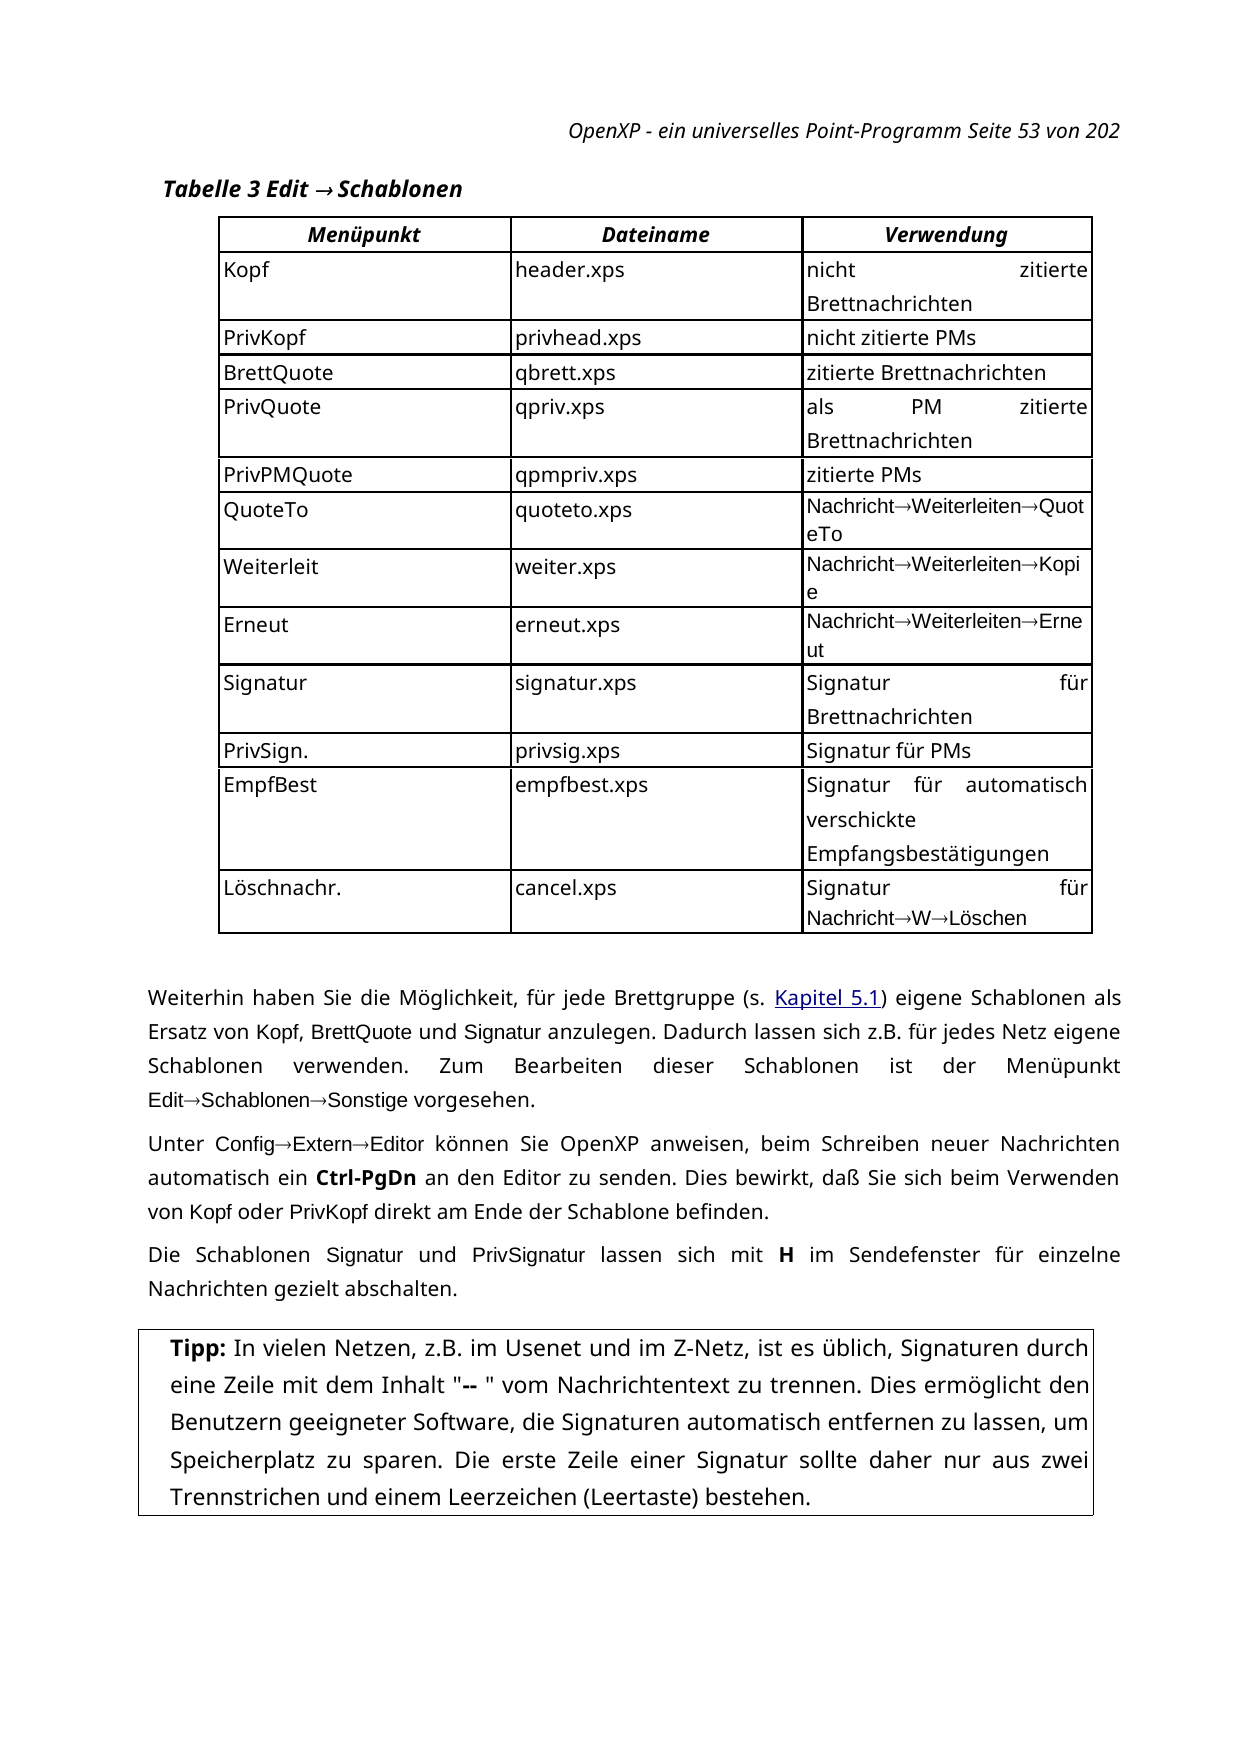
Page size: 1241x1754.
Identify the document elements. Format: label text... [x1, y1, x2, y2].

table_cell Signatur für automatisch verschickte Empfangsbestätigungen [804, 769, 1091, 869]
table_cell als PM zitierte Brettnachrichten [804, 390, 1091, 456]
table_cell Nachricht®Weiterleiten®Kopie [804, 550, 1091, 606]
table_cell Signatur [220, 666, 510, 732]
table_cell PrivSign. [220, 734, 510, 766]
text Tabelle 3 Edit ® Schablonen [162, 173, 1122, 204]
table_cell Weiterleit [220, 550, 510, 606]
table_cell Erneut [220, 608, 510, 663]
table_cell qpmpriv.xps [512, 459, 801, 491]
text Weiterhin haben Sie die Möglichkeit, für jede Brettgruppe (s. Kapitel 5.1) eigene Schablonen als Ersatz von Kopf, BrettQuote und Signatur anzulegen. Dadurch lassen sich z.B. für jedes Netz eigene Schablonen verwenden. Zum Bearbeiten dieser Schablonen ist der Menüpunkt Edit®Schablonen®Sonstige vorgesehen. [148, 983, 1122, 1114]
table_cell Signatur für PMs [804, 734, 1091, 766]
table_cell Kopf [220, 253, 510, 319]
table_cell Signatur für Nachricht®W®Löschen [804, 871, 1091, 932]
table_cell PrivQuote [220, 390, 510, 456]
table_cell Löschnachr. [220, 871, 510, 932]
table_cell privhead.xps [512, 321, 801, 353]
table_cell erneut.xps [512, 608, 801, 663]
table_cell Nachricht®Weiterleiten®QuoteTo [804, 493, 1091, 548]
table_cell EmpfBest [220, 769, 510, 869]
text Unter Config®Extern®Editor können Sie OpenXP anweisen, beim Schreiben neuer Nachrichten automatisch ein Ctrl-PgDn an den Editor zu senden. Dies bewirkt, daß Sie sich beim Verwenden von Kopf oder PrivKopf direkt am Ende der Schablone befinden. [148, 1128, 1122, 1225]
table_cell Nachricht®Weiterleiten®Erneut [804, 608, 1091, 663]
table_cell PrivKopf [220, 321, 510, 353]
table_cell qbrett.xps [512, 356, 801, 388]
table_cell quoteto.xps [512, 493, 801, 548]
text Die Schablonen Signatur und PrivSignatur lassen sich mit H im Sendefenster für einzelne Nachrichten gezielt abschalten. [148, 1240, 1122, 1303]
table_cell privsig.xps [512, 734, 801, 766]
table_header Verwendung [804, 218, 1091, 251]
table_cell empfbest.xps [512, 769, 801, 869]
table_cell nicht zitierte PMs [804, 321, 1091, 353]
table_cell PrivPMQuote [220, 459, 510, 491]
table_cell header.xps [512, 253, 801, 319]
table_cell nicht zitierte Brettnachrichten [804, 253, 1091, 319]
table_cell Signatur für Brettnachrichten [804, 666, 1091, 732]
text Tipp: In vielen Netzen, z.B. im Usenet und im Z-Netz, ist es üblich, Signaturen durch eine Zeile mit dem Inhalt "-- " vom Nachrichtentext zu trennen. Dies ermöglicht den Benutzern geeigneter Software, die Signaturen automatisch entfernen zu lassen, um Speicherplatz zu sparen. Die erste Zeile einer Signatur sollte daher nur aus zwei Trennstrichen und einem Leerzeichen (Leertaste) bestehen. [170, 1332, 1090, 1512]
table_cell BrettQuote [220, 356, 510, 388]
table_cell zitierte PMs [804, 459, 1091, 491]
table_cell zitierte Brettnachrichten [804, 356, 1091, 388]
table_cell qpriv.xps [512, 390, 801, 456]
table_cell signatur.xps [512, 666, 801, 732]
table_header Menüpunkt [220, 218, 510, 251]
table_cell QuoteTo [220, 493, 510, 548]
table_cell weiter.xps [512, 550, 801, 606]
table_cell cancel.xps [512, 871, 801, 932]
table_header Dateiname [512, 218, 801, 251]
